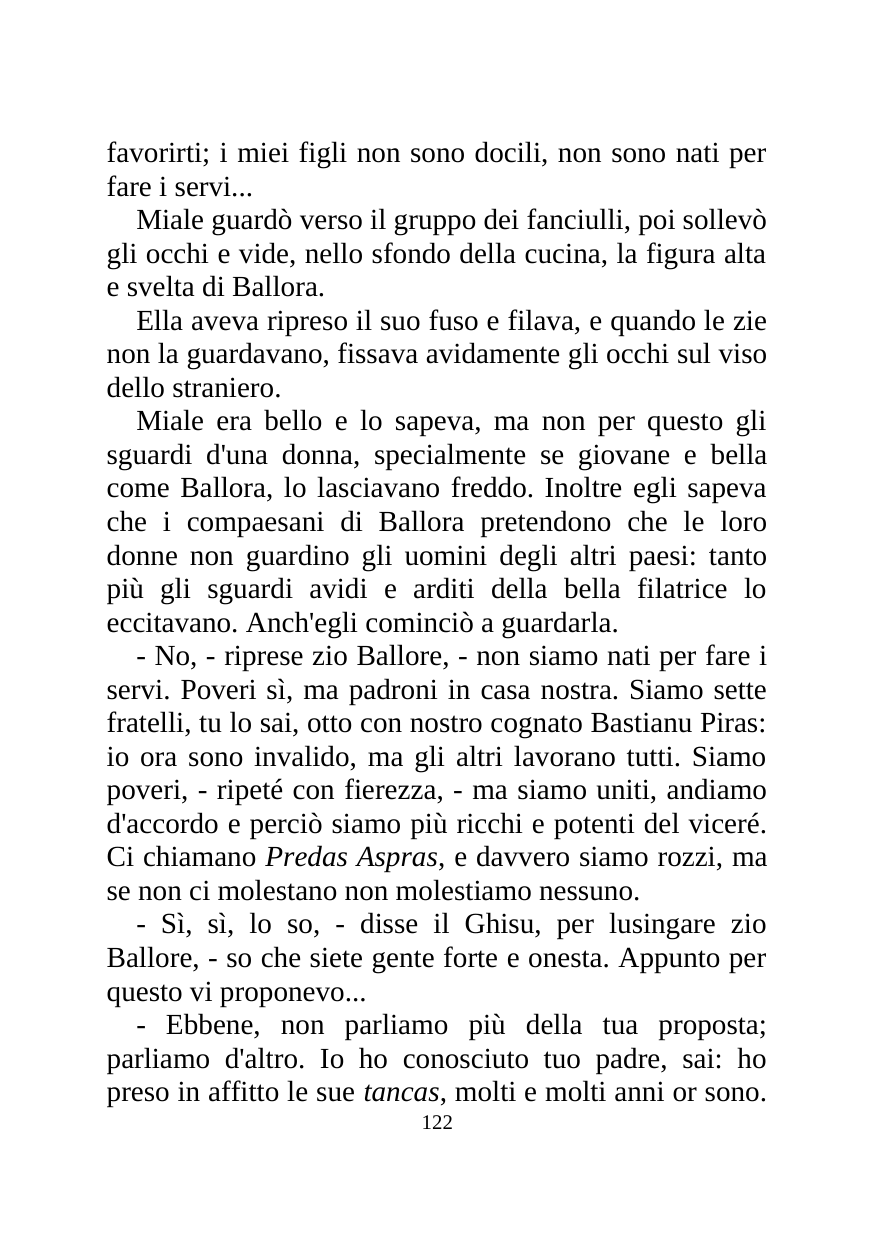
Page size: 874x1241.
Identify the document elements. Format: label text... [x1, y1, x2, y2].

text Miale guardò verso il gruppo dei fanciulli, poi sollevò gli occhi e vide, nello sfondo della cucina, la figura alta e svelta di Ballora. [106, 202, 768, 303]
text Miale era bello e lo sapeva, ma non per questo gli sguardi d'una donna, specialmente se giovane e bella come Ballora, lo lasciavano freddo. Inoltre egli sapeva che i compaesani di Ballora pretendono che le loro donne non guardino gli uomini degli altri paesi: tanto più gli sguardi avidi e arditi della bella filatrice lo eccitavano. Anch'egli cominciò a guardarla. [106, 403, 768, 638]
text Ella aveva ripreso il suo fuso e filava, e quando le zie non la guardavano, fissava avidamente gli occhi sul viso dello straniero. [106, 303, 768, 403]
text - Sì, sì, lo so, - disse il Ghisu, per lusingare zio Ballore, - so che siete gente forte e onesta. Appunto per questo vi proponevo... [106, 907, 768, 1007]
text favorirti; i miei figli non sono docili, non sono nati per fare i servi... [106, 135, 768, 202]
text - No, - riprese zio Ballore, - non siamo nati per fare i servi. Poveri sì, ma padroni in casa nostra. Siamo sette fratelli, tu lo sai, otto con nostro cognato Bastianu Piras: io ora sono invalido, ma gli altri lavorano tutti. Siamo poveri, - ripeté con fierezza, - ma siamo uniti, andiamo d'accordo e perciò siamo più ricchi e potenti del viceré. Ci chiamano Predas Aspras, e davvero siamo rozzi, ma se non ci molestano non molestiamo nessuno. [106, 638, 768, 907]
text - Ebbene, non parliamo più della tua proposta; parliamo d'altro. Io ho conosciuto tuo padre, sai: ho preso in affitto le sue tancas, molti e molti anni or sono. [106, 1007, 768, 1108]
